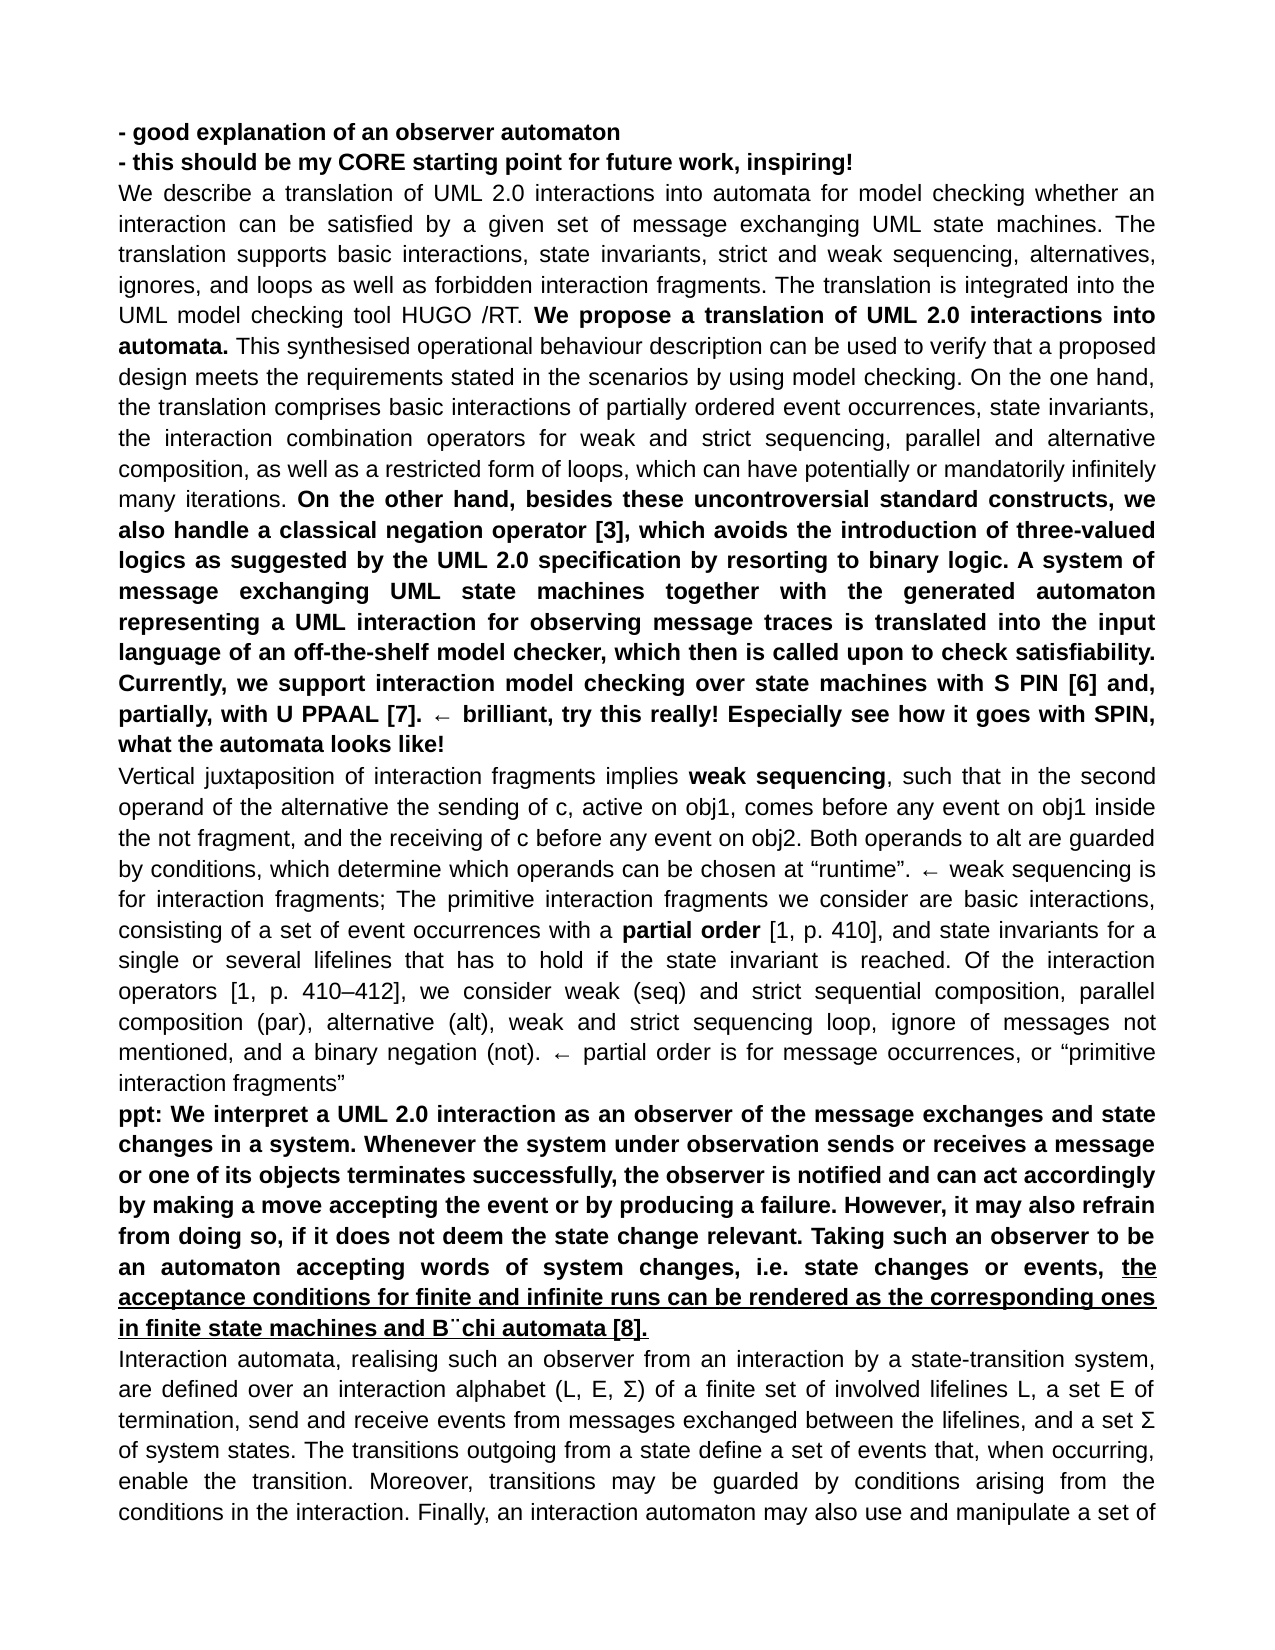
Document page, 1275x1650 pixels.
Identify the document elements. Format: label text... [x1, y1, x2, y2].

text Interaction automata, realising such an observer from an interaction by a state-transition system, are defined over an interaction alphabet (L, E, Σ) of a finite set of involved lifelines L, a set E of termination, send and receive events from messages exchanged between the lifelines, and a set Σ of system states. The transitions outgoing from a state define a set of events that, when occurring, enable the transition. Moreover, transitions may be guarded by conditions arising from the conditions in the interaction. Finally, an interaction automaton may also use and manipulate a set of [118, 1345, 1157, 1525]
text - good explanation of an observer automaton [118, 118, 1157, 145]
text Vertical juxtaposition of interaction fragments implies weak sequencing, such that in the second operand of the alternative the sending of c, active on obj1, comes before any event on obj1 inside the not fragment, and the receiving of c before any event on obj2. Both operands to alt are guarded by conditions, which determine which operands can be chosen at “runtime”. ← weak sequencing is for interaction fragments; The primitive interaction fragments we consider are basic interactions, consisting of a set of event occurrences with a partial order [1, p. 410], and state invariants for a single or several lifelines that has to hold if the state invariant is reached. Of the interaction operators [1, p. 410–412], we consider weak (seq) and strict sequential composition, parallel composition (par), alternative (alt), weak and strict sequencing loop, ignore of messages not mentioned, and a binary negation (not). ← partial order is for message occurrences, or “primitive interaction fragments” [118, 761, 1157, 1096]
text - this should be my CORE starting point for future work, inspiring! [118, 149, 1157, 176]
text We describe a translation of UML 2.0 interactions into automata for model checking whether an interaction can be satisfied by a given set of message exchanging UML state machines. The translation supports basic interactions, state invariants, strict and weak sequencing, alternatives, ignores, and loops as well as forbidden interaction fragments. The translation is integrated into the UML model checking tool HUGO /RT. We propose a translation of UML 2.0 interactions into automata. This synthesised operational behaviour description can be used to verify that a proposed design meets the requirements stated in the scenarios by using model checking. On the one hand, the translation comprises basic interactions of partially ordered event occurrences, state invariants, the interaction combination operators for weak and strict sequencing, parallel and alternative composition, as well as a restricted form of loops, which can have potentially or mandatorily infinitely many iterations. On the other hand, besides these uncontroversial standard constructs, we also handle a classical negation operator [3], which avoids the introduction of three-valued logics as suggested by the UML 2.0 specification by resorting to binary logic. A system of message exchanging UML state machines together with the generated automaton representing a UML interaction for observing message traces is translated into the input language of an off-the-shelf model checker, which then is called upon to check satisfiability. Currently, we support interaction model checking over state machines with S PIN [6] and, partially, with U PPAAL [7]. ← brilliant, try this really! Especially see how it goes with SPIN, what the automata looks like! [118, 179, 1157, 757]
text ppt: We interpret a UML 2.0 interaction as an observer of the message exchanges and state changes in a system. Whenever the system under observation sends or receives a message or one of its objects terminates successfully, the observer is notified and can act accordingly by making a move accepting the event or by producing a failure. However, it may also refrain from doing so, if it does not deem the state change relevant. Taking such an observer to be an automaton accepting words of system changes, i.e. state changes or events, the acceptance conditions for finite and infinite runs can be rendered as the corresponding ones [118, 1100, 1157, 1307]
text in finite state machines and B ̈ chi automata [8]. [118, 1309, 1157, 1341]
